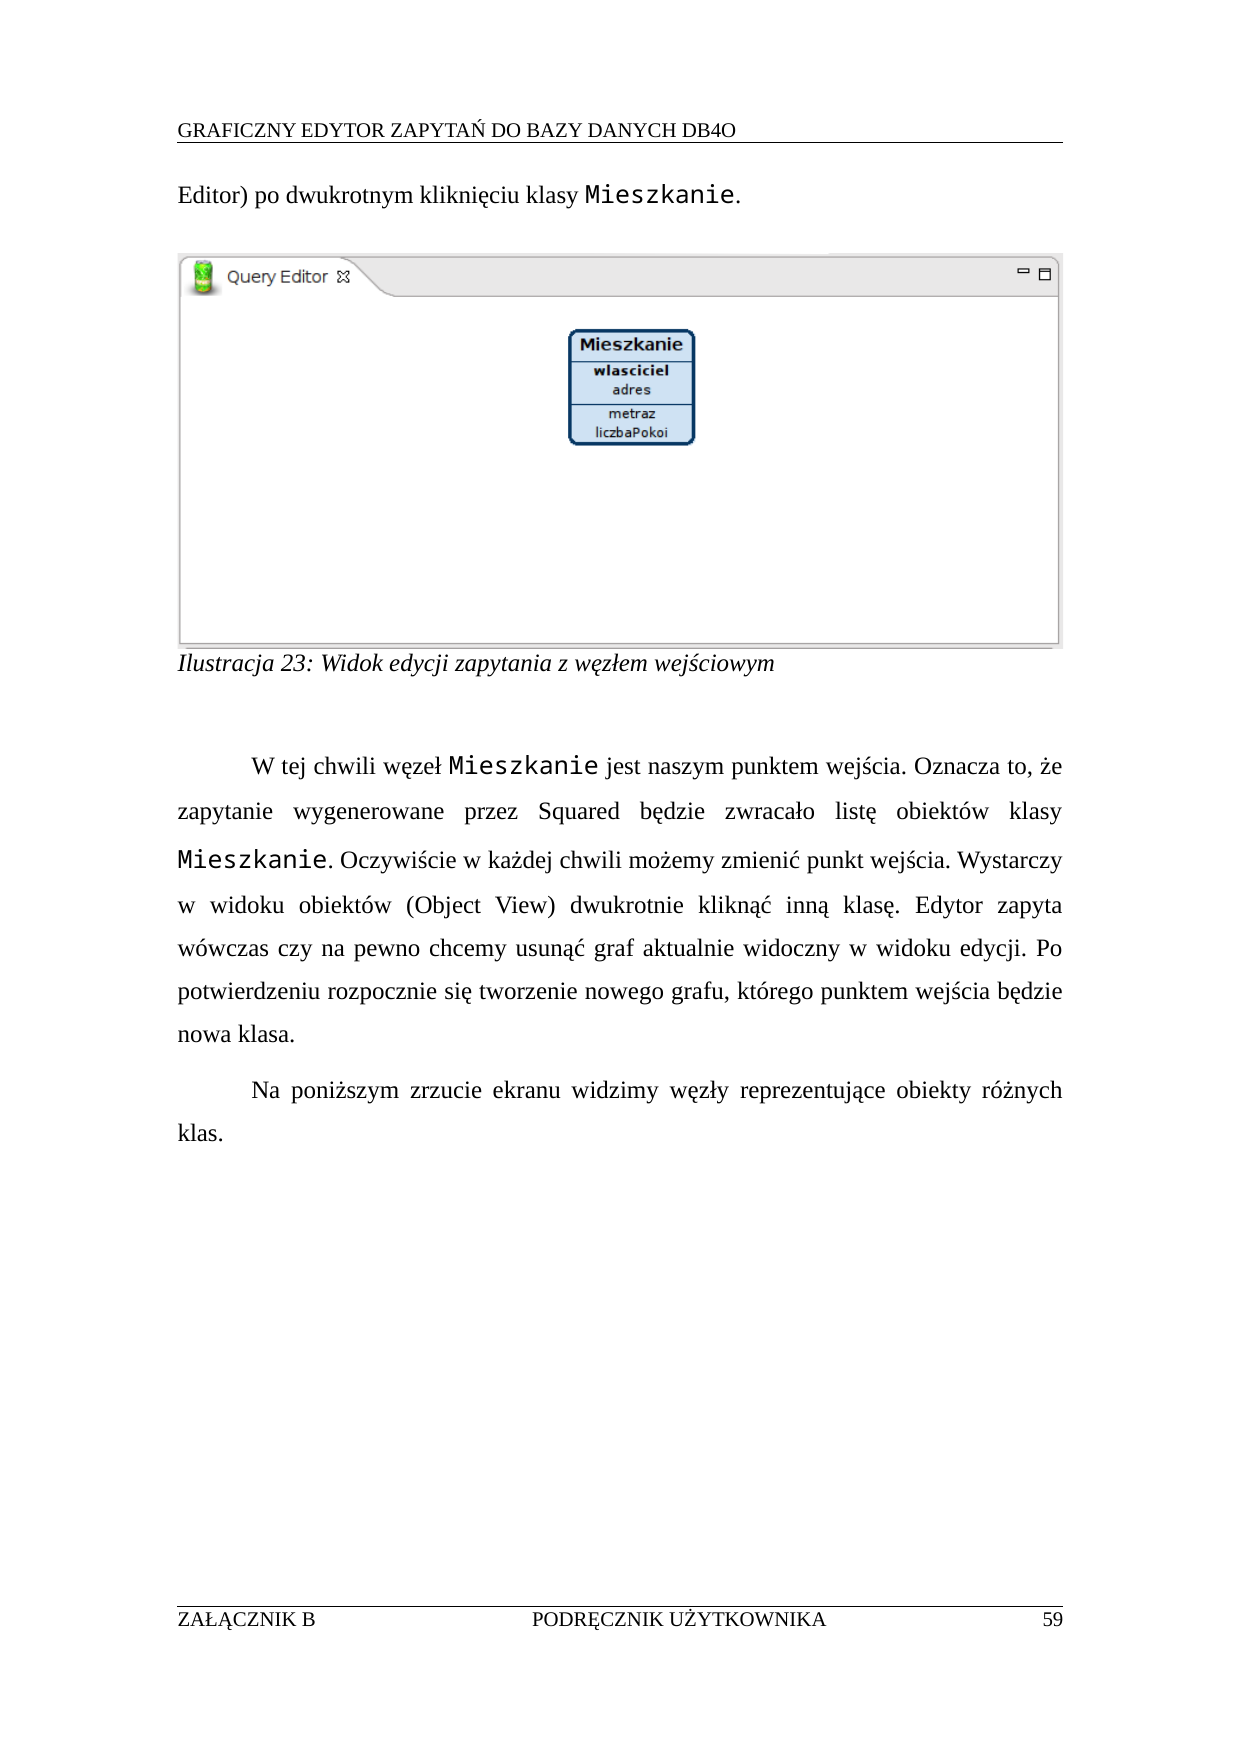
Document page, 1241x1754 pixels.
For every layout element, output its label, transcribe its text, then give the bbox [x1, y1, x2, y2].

text Na poniższym zrzucie ekranu widzimy węzły reprezentujące obiekty różnych klas. [177, 1075, 1063, 1147]
text Ilustracja 23: Widok edycji zapytania z węzłem wejściowym [177, 649, 1063, 677]
text W tej chwili węzeł Mieszkanie jest naszym punktem wejścia. Oznacza to, że zapytanie wygenerowane przez Squared będzie zwracało listę obiektów klasy Mieszkanie. Oczywiście w każdej chwili możemy zmienić punkt wejścia. Wystarczy w widoku obiektów (Object View) dwukrotnie kliknąć inną klasę. Edytor zapyta wówczas czy na pewno chcemy usunąć graf aktualnie widoczny w widoku edycji. Po potwierdzeniu rozpocznie się tworzenie nowego grafu, którego punktem wejścia będzie nowa klasa. [177, 747, 1063, 1048]
picture [177, 253, 1064, 649]
text Editor) po dwukrotnym kliknięciu klasy Mieszkanie. [177, 177, 1063, 211]
